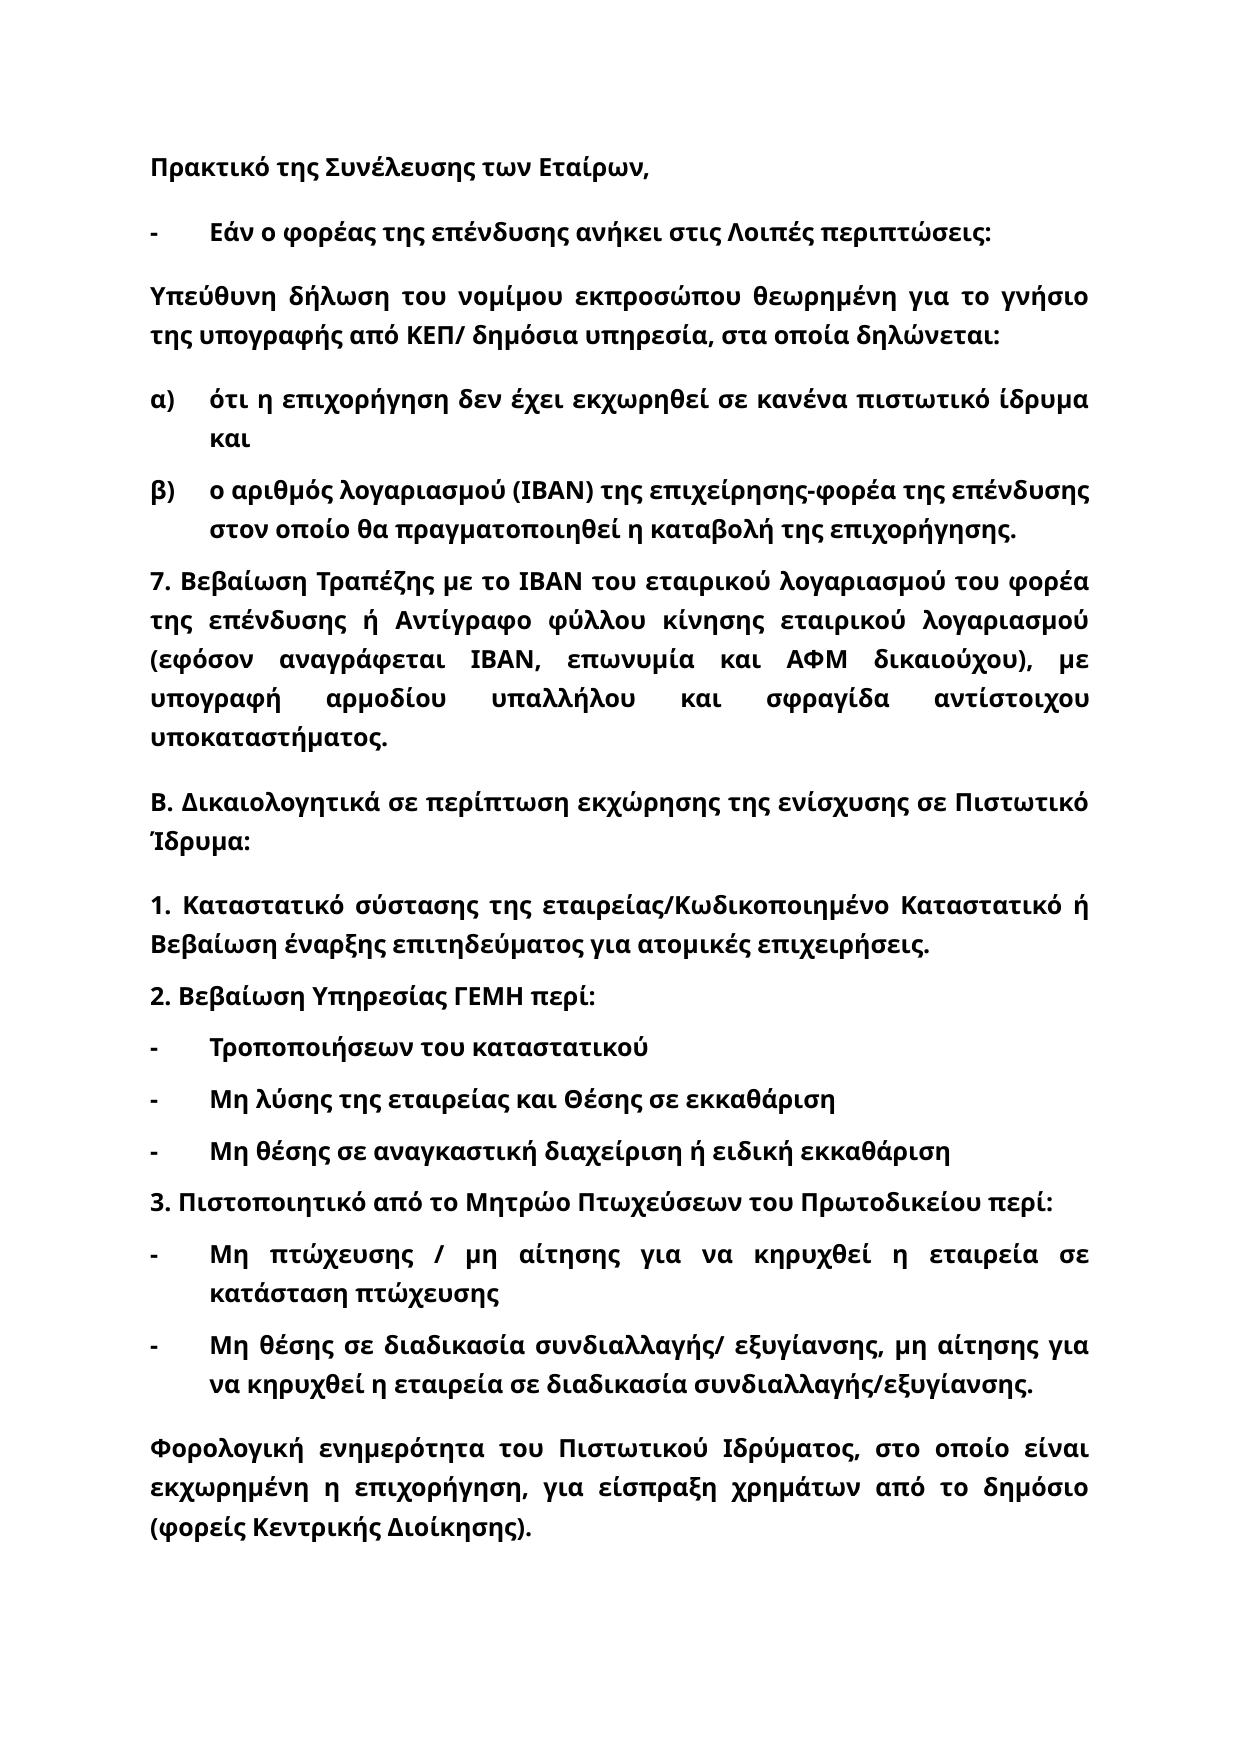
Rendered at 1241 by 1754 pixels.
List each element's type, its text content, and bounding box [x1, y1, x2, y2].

list - Μη λύσης της εταιρείας και Θέσης σε εκκαθάριση [150, 1082, 1090, 1116]
text Υπεύθυνη δήλωση του νομίμου εκπροσώπου θεωρημένη για το γνήσιο της υπογραφής από ΚΕΠ/ δημόσια υπηρεσία, στα οποία δηλώνεται: [150, 278, 1090, 352]
text 1. Καταστατικό σύστασης της εταιρείας/Κωδικοποιημένο Καταστατικό ή Βεβαίωση έναρξης επιτηδεύματος για ατομικές επιχειρήσεις. [150, 887, 1090, 961]
text Πρακτικό της Συνέλευσης των Εταίρων, [150, 150, 1090, 184]
list - Μη θέσης σε αναγκαστική διαχείριση ή ειδική εκκαθάριση [150, 1133, 1090, 1167]
text 2. Βεβαίωση Υπηρεσίας ΓΕΜΗ περί: [150, 978, 1090, 1012]
text 7. Βεβαίωση Τραπέζης με το IBAN του εταιρικού λογαριασμού του φορέα της επένδυσης ή Αντίγραφο φύλλου κίνησης εταιρικού λογαριασμού (εφόσον αναγράφεται ΙΒΑΝ, επωνυμία και ΑΦΜ δικαιούχου), με υπογραφή αρμοδίου υπαλλήλου και σφραγίδα αντίστοιχου υποκαταστήματος. [150, 563, 1090, 754]
text Β. Δικαιολογητικά σε περίπτωση εκχώρησης της ενίσχυσης σε Πιστωτικό Ίδρυμα: [150, 784, 1090, 857]
list α) ότι η επιχορήγηση δεν έχει εκχωρηθεί σε κανένα πιστωτικό ίδρυμα και [150, 382, 1090, 455]
text 3. Πιστοποιητικό από το Μητρώο Πτωχεύσεων του Πρωτοδικείου περί: [150, 1185, 1090, 1219]
list - Εάν ο φορέας της επένδυσης ανήκει στις Λοιπές περιπτώσεις: [150, 214, 1090, 248]
list - Μη θέσης σε διαδικασία συνδιαλλαγής/ εξυγίανσης, μη αίτησης για να κηρυχθεί η εταιρεία σε διαδικασία συνδιαλλαγής/εξυγίανσης. [150, 1327, 1090, 1401]
text Φορολογική ενημερότητα του Πιστωτικού Ιδρύματος, στο οποίο είναι εκχωρημένη η επιχορήγηση, για είσπραξη χρημάτων από το δημόσιο (φορείς Κεντρικής Διοίκησης). [150, 1431, 1090, 1543]
list - Μη πτώχευσης / μη αίτησης για να κηρυχθεί η εταιρεία σε κατάσταση πτώχευσης [150, 1237, 1090, 1310]
list - Τροποποιήσεων του καταστατικού [150, 1030, 1090, 1064]
list β) ο αριθμός λογαριασμού (IBAN) της επιχείρησης-φορέα της επένδυσης στον οποίο θα πραγματοποιηθεί η καταβολή της επιχορήγησης. [150, 472, 1090, 546]
